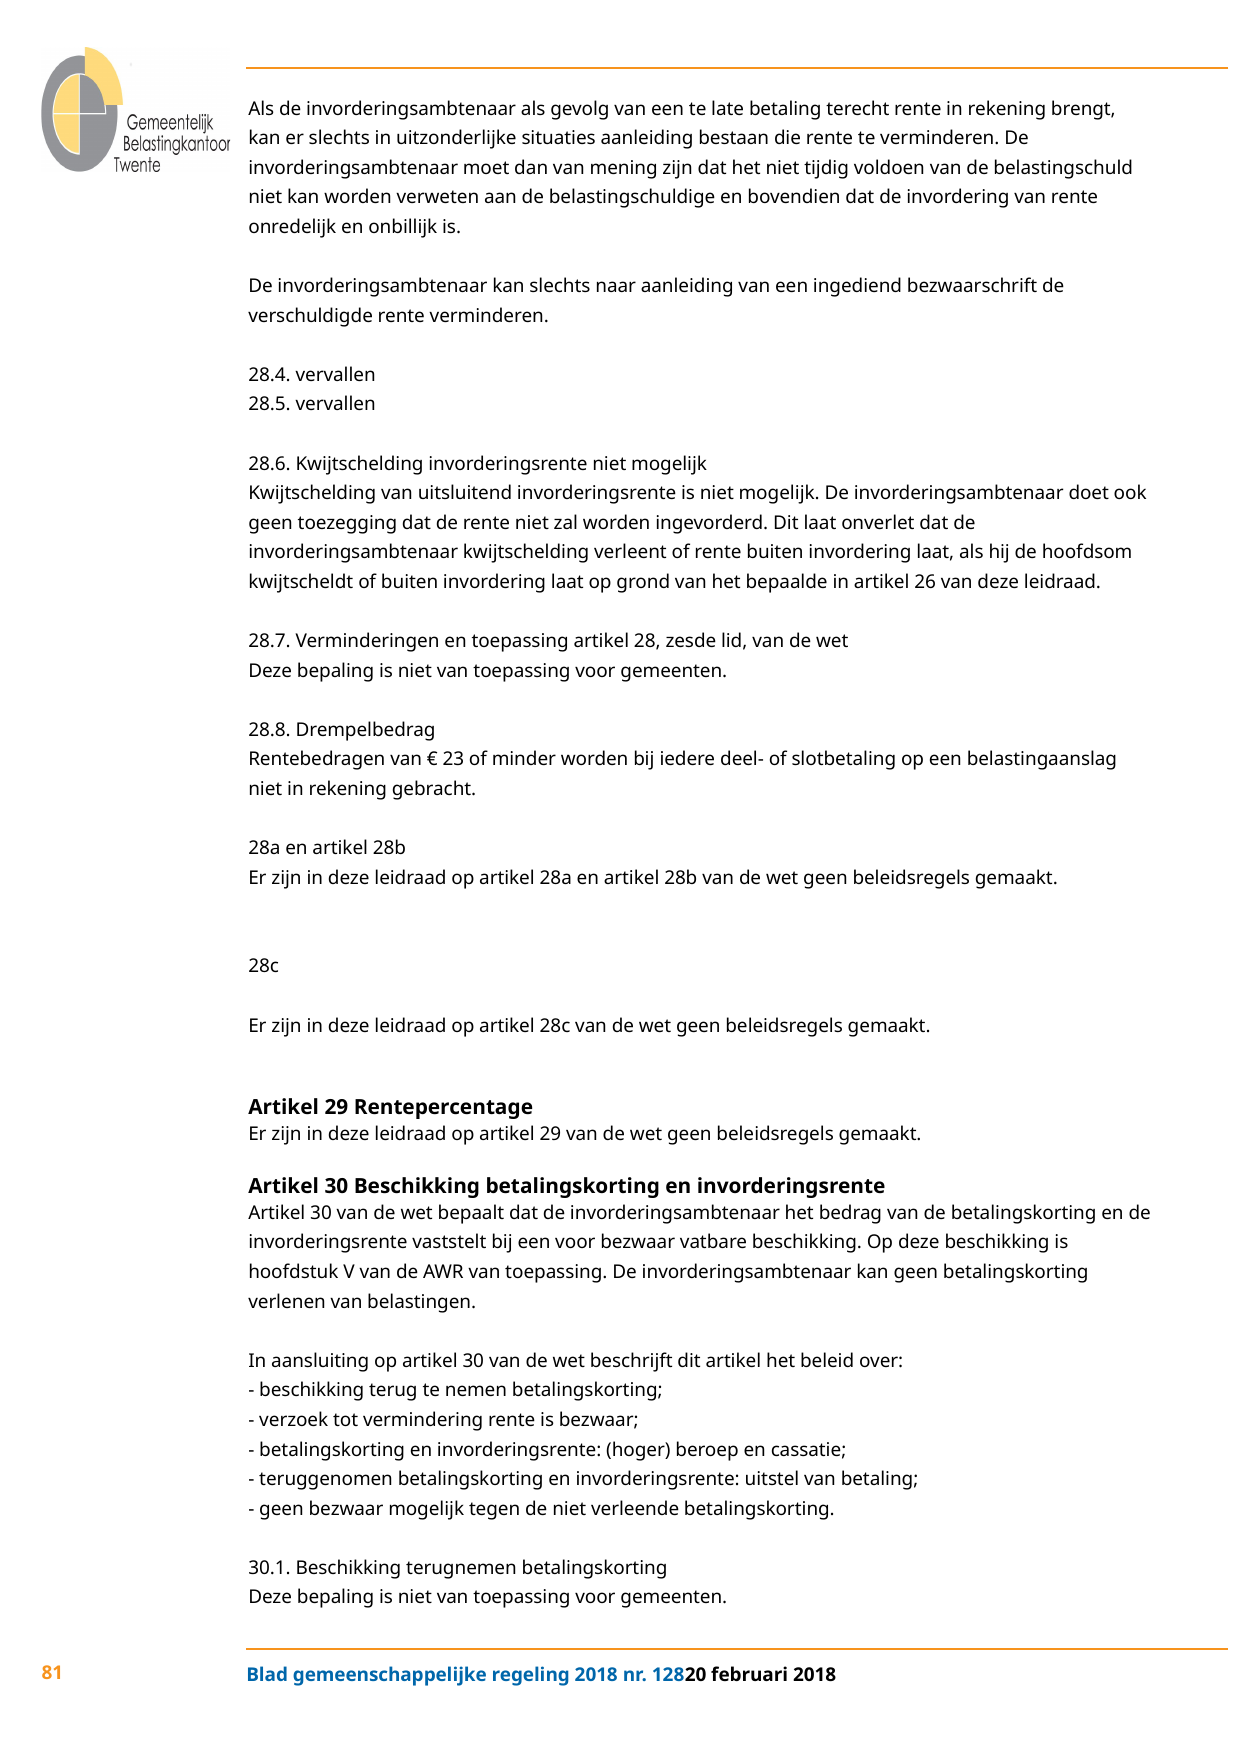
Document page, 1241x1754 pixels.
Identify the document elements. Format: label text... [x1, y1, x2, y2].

text In aansluiting op artikel 30 van de wet beschrijft dit artikel het beleid over: [248, 1347, 1152, 1373]
text 28.8. Drempelbedrag [248, 716, 1152, 742]
text Deze bepaling is niet van toepassing voor gemeenten. [248, 1584, 1152, 1609]
text Artikel 30 van de wet bepaalt dat de invorderingsambtenaar het bedrag van de betalingskorting en de invorderingsrente vaststelt bij een voor bezwaar vatbare beschikking. Op deze beschikking is hoofdstuk V van de AWR van toepassing. De invorderingsambtenaar kan geen betalingskorting verlenen van belastingen. [248, 1199, 1152, 1314]
picture [41, 47, 231, 172]
text Er zijn in deze leidraad op artikel 28c van de wet geen beleidsregels gemaakt. [248, 1012, 1152, 1038]
text Er zijn in deze leidraad op artikel 28a en artikel 28b van de wet geen beleidsregels gemaakt. [248, 864, 1152, 890]
text 28.5. vervallen [248, 391, 1152, 416]
text 28.7. Verminderingen en toepassing artikel 28, zesde lid, van de wet [248, 627, 1152, 653]
text Deze bepaling is niet van toepassing voor gemeenten. [248, 657, 1152, 683]
text Als de invorderingsambtenaar als gevolg van een te late betaling terecht rente in rekening brengt, kan er slechts in uitzonderlijke situaties aanleiding bestaan die rente te verminderen. De invorderingsambtenaar moet dan van mening zijn dat het niet tijdig voldoen van de belastingschuld niet kan worden verweten aan de belastingschuldige en bovendien dat de invordering van rente onredelijk en onbillijk is. [248, 95, 1152, 239]
text Artikel 30 Beschikking betalingskorting en invorderingsrente [248, 1171, 1152, 1199]
text 30.1. Beschikking terugnemen betalingskorting [248, 1554, 1152, 1580]
text 28a en artikel 28b [248, 834, 1152, 860]
text - betalingskorting en invorderingsrente: (hoger) beroep en cassatie; [248, 1436, 1152, 1462]
text Kwijtschelding van uitsluitend invorderingsrente is niet mogelijk. De invorderingsambtenaar doet ook geen toezegging dat de rente niet zal worden ingevorderd. Dit laat onverlet dat de invorderingsambtenaar kwijtschelding verleent of rente buiten invordering laat, als hij de hoofdsom kwijtscheldt of buiten invordering laat op grond van het bepaalde in artikel 26 van deze leidraad. [248, 479, 1152, 594]
text Rentebedragen van € 23 of minder worden bij iedere deel- of slotbetaling op een belastingaanslag niet in rekening gebracht. [248, 746, 1152, 801]
text 28c [248, 953, 1152, 978]
text - verzoek tot vermindering rente is bezwaar; [248, 1406, 1152, 1432]
text De invorderingsambtenaar kan slechts naar aanleiding van een ingediend bezwaarschrift de verschuldigde rente verminderen. [248, 272, 1152, 328]
text 28.6. Kwijtschelding invorderingsrente niet mogelijk [248, 450, 1152, 476]
text Artikel 29 Rentepercentage [248, 1092, 1152, 1120]
text - teruggenomen betalingskorting en invorderingsrente: uitstel van betaling; [248, 1465, 1152, 1491]
text - beschikking terug te nemen betalingskorting; [248, 1377, 1152, 1402]
text Er zijn in deze leidraad op artikel 29 van de wet geen beleidsregels gemaakt. [248, 1120, 1152, 1146]
text - geen bezwaar mogelijk tegen de niet verleende betalingskorting. [248, 1495, 1152, 1521]
text 28.4. vervallen [248, 361, 1152, 387]
